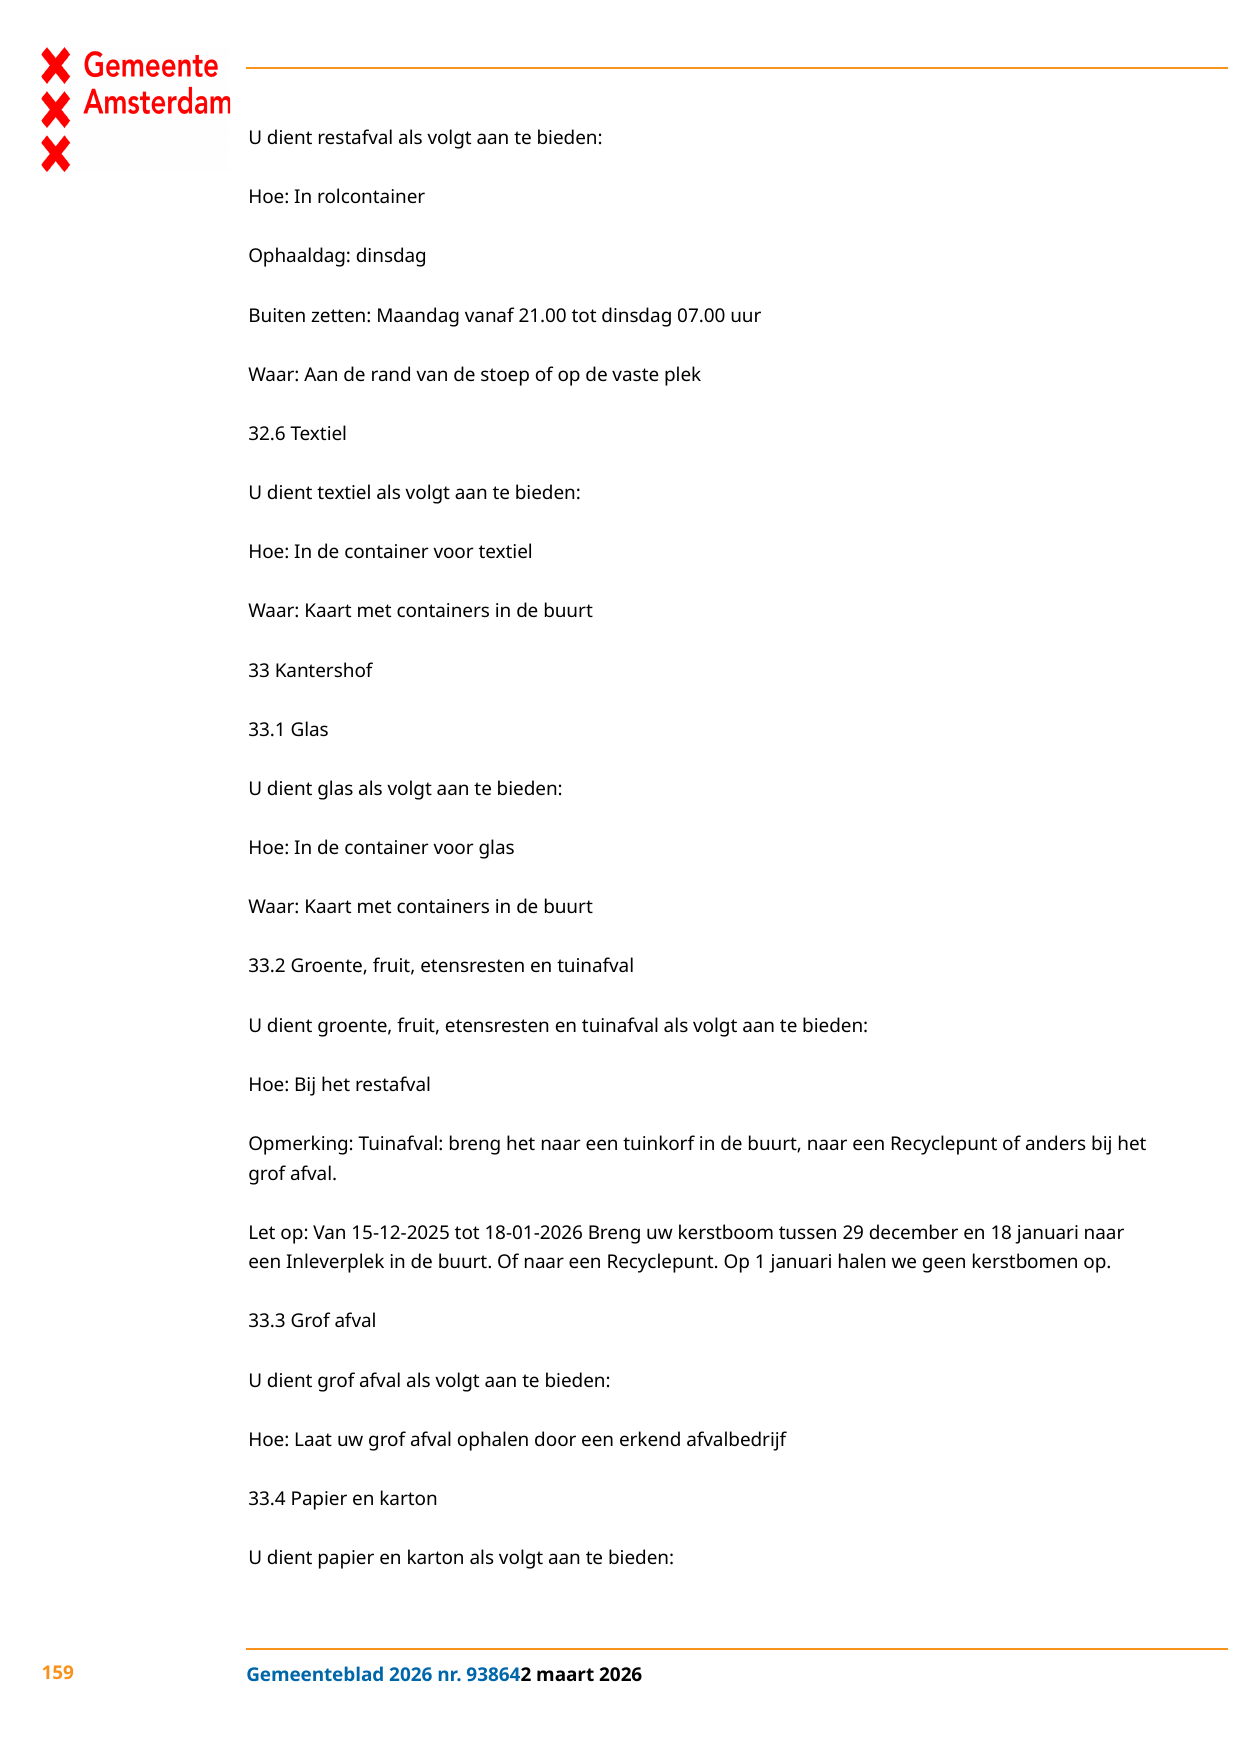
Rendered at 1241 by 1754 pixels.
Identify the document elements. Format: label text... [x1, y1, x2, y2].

text U dient grof afval als volgt aan te bieden: [248, 1367, 1152, 1393]
text 33.2 Groente, fruit, etensresten en tuinafval [248, 953, 1152, 978]
text 33 Kantershof [248, 657, 1152, 683]
text Hoe: In rolcontainer [248, 183, 1152, 209]
text U dient papier en karton als volgt aan te bieden: [248, 1544, 1152, 1570]
text 33.1 Glas [248, 716, 1152, 742]
text Opmerking: Tuinafval: breng het naar een tuinkorf in de buurt, naar een Recyclepunt of anders bij het grof afval. [248, 1130, 1152, 1186]
text Waar: Kaart met containers in de buurt [248, 893, 1152, 919]
text Buiten zetten: Maandag vanaf 21.00 tot dinsdag 07.00 uur [248, 302, 1152, 328]
text U dient glas als volgt aan te bieden: [248, 775, 1152, 801]
text U dient restafval als volgt aan te bieden: [248, 124, 1152, 150]
text 33.4 Papier en karton [248, 1485, 1152, 1511]
text U dient textiel als volgt aan te bieden: [248, 479, 1152, 505]
text Waar: Aan de rand van de stoep of op de vaste plek [248, 361, 1152, 387]
text Hoe: Bij het restafval [248, 1071, 1152, 1097]
text U dient groente, fruit, etensresten en tuinafval als volgt aan te bieden: [248, 1012, 1152, 1038]
text Hoe: In de container voor textiel [248, 538, 1152, 564]
picture [41, 47, 231, 172]
text 33.3 Grof afval [248, 1308, 1152, 1333]
text Let op: Van 15-12-2025 tot 18-01-2026 Breng uw kerstboom tussen 29 december en 18 januari naar een Inleverplek in de buurt. Of naar een Recyclepunt. Op 1 januari halen we geen kerstbomen op. [248, 1219, 1152, 1274]
text Ophaaldag: dinsdag [248, 243, 1152, 268]
text 32.6 Textiel [248, 420, 1152, 446]
text Hoe: In de container voor glas [248, 834, 1152, 860]
text Waar: Kaart met containers in de buurt [248, 598, 1152, 623]
text Hoe: Laat uw grof afval ophalen door een erkend afvalbedrijf [248, 1426, 1152, 1452]
